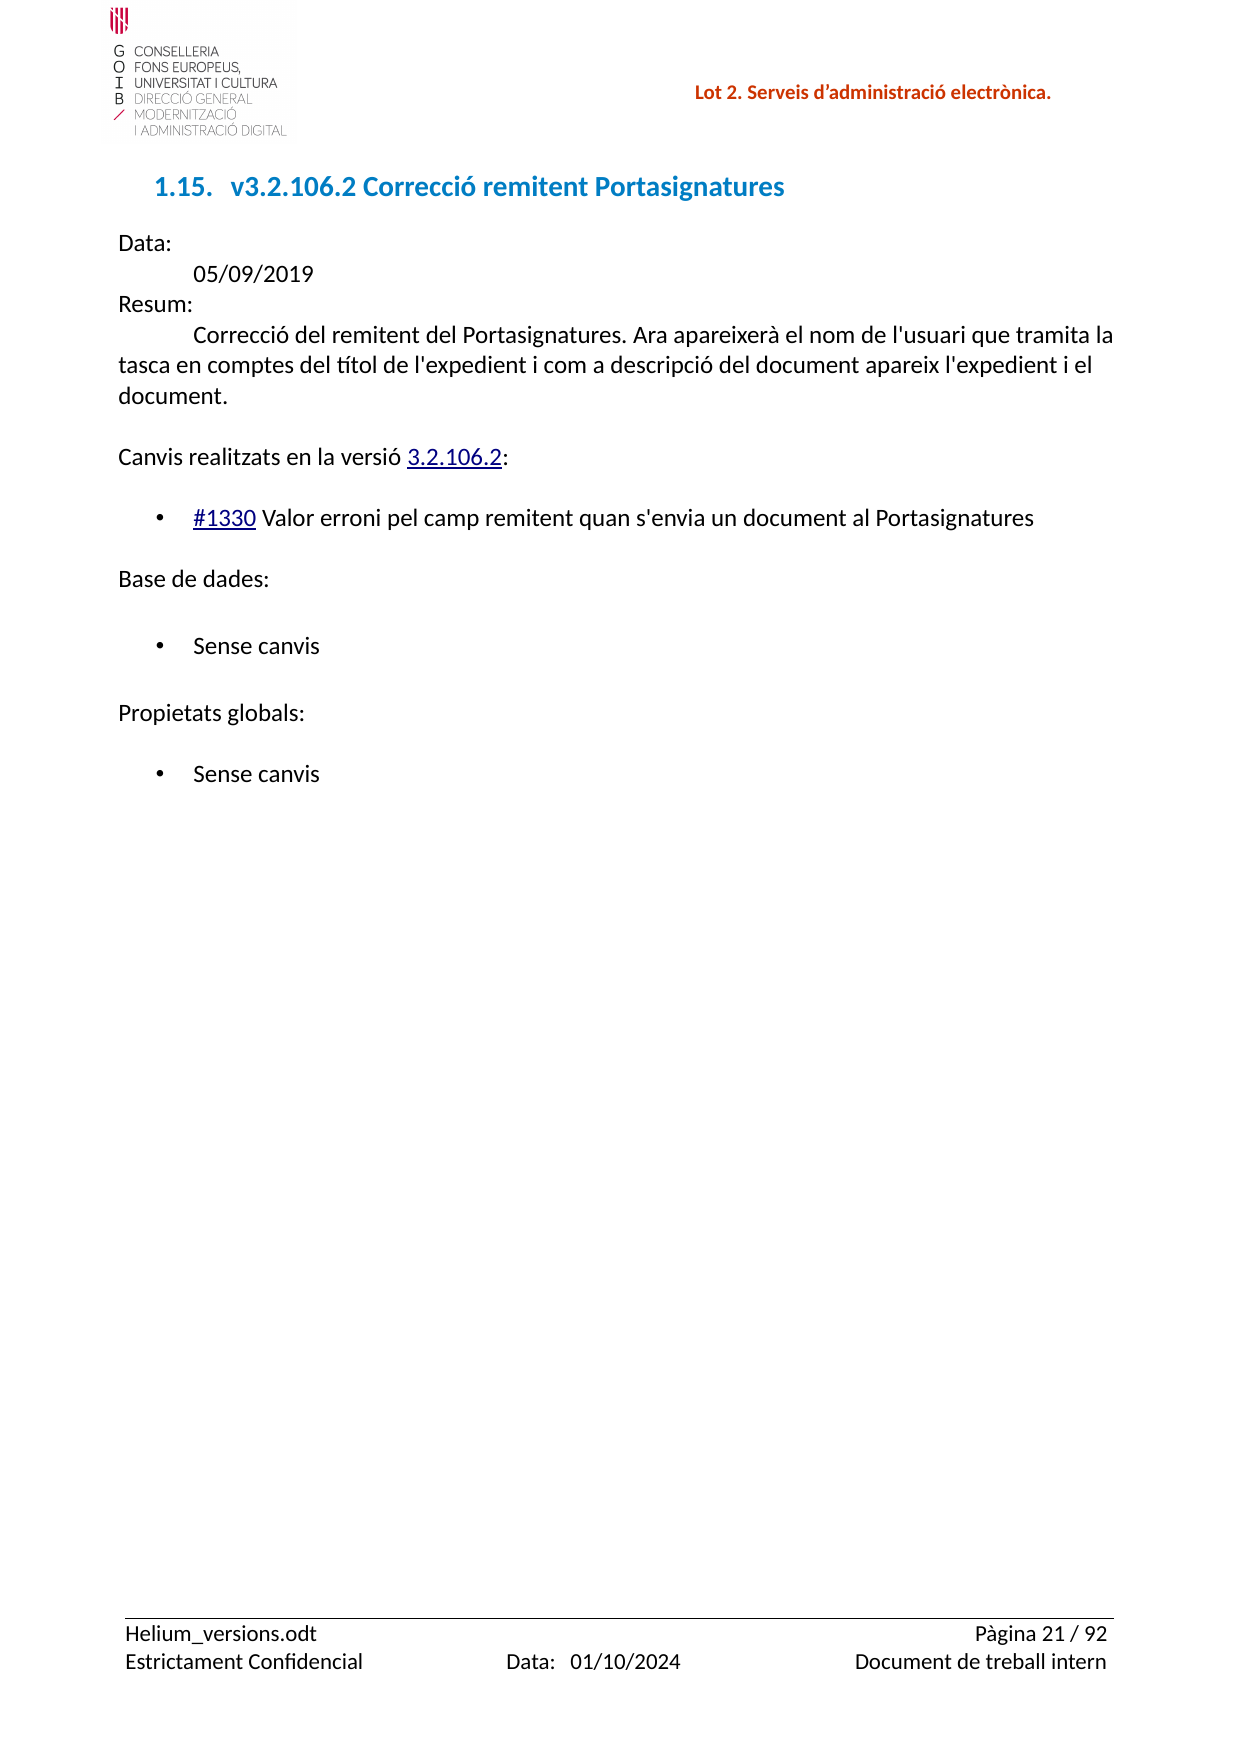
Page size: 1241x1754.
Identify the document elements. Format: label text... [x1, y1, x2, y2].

list Sense canvis [156, 758, 1122, 789]
picture [100, 0, 297, 144]
list #1330 Valor erroni pel camp remitent quan s'envia un document al Portasignatures [156, 502, 1122, 533]
text Propietats globals: [118, 697, 1122, 728]
text Canvis realitzats en la versió 3.2.106.2: [118, 441, 1122, 472]
text Data: [118, 228, 1122, 258]
text Correcció del remitent del Portasignatures. Ara apareixerà el nom de l'usuari que tramita la tasca en comptes del títol de l'expedient i com a descripció del document apareix l'expedient i el document. [118, 319, 1122, 411]
list Sense canvis [156, 630, 1122, 661]
text Base de dades: [118, 563, 1122, 594]
text Resum: [118, 289, 1122, 319]
subtitle v3.2.106.2 Correcció remitent Portasignatures [153, 168, 1122, 204]
text 05/09/2019 [118, 258, 1122, 289]
